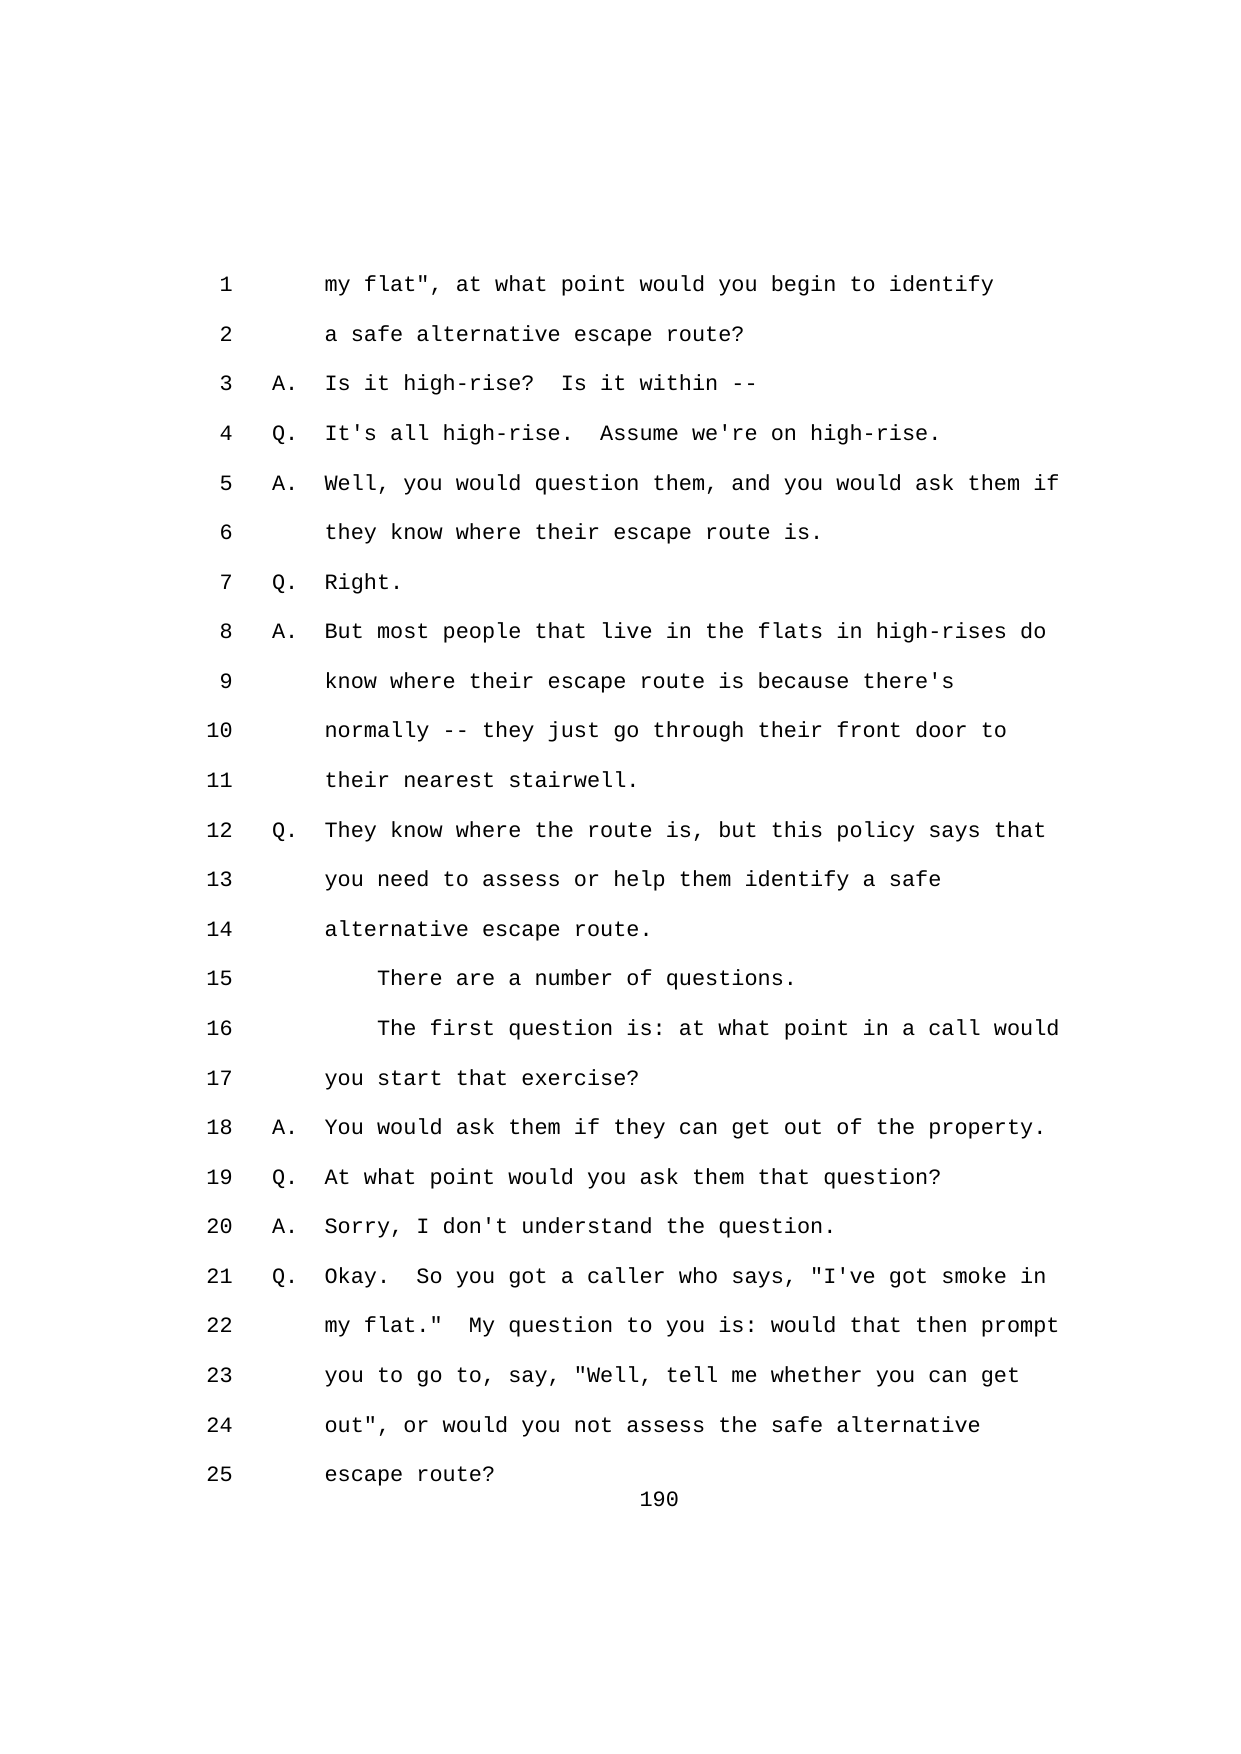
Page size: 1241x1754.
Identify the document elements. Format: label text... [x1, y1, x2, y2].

text 5 A. Well, you would question them, and you would ask them if [75, 472, 1165, 496]
text 14 alternative escape route. [75, 918, 1165, 943]
text 9 know where their escape route is because there's [75, 670, 1165, 695]
text 4 Q. It's all high-rise. Assume we're on high-rise. [75, 422, 1165, 447]
text 2 a safe alternative escape route? [75, 323, 1165, 348]
text 16 The first question is: at what point in a call would [75, 1017, 1165, 1042]
text 23 you to go to, say, "Well, tell me whether you can get [75, 1364, 1165, 1389]
text 19 Q. At what point would you ask them that question? [75, 1166, 1165, 1191]
text 25 escape route? [75, 1463, 1165, 1488]
text 24 out", or would you not assess the safe alternative [75, 1414, 1165, 1438]
text 15 There are a number of questions. [75, 967, 1165, 992]
text 12 Q. They know where the route is, but this policy says that [75, 819, 1165, 843]
text 18 A. You would ask them if they can get out of the property. [75, 1116, 1165, 1141]
text 17 you start that exercise? [75, 1067, 1165, 1091]
text 1 my flat", at what point would you begin to identify [75, 273, 1165, 298]
text 20 A. Sorry, I don't understand the question. [75, 1215, 1165, 1240]
text 7 Q. Right. [75, 571, 1165, 596]
text 190 [75, 1488, 1165, 1513]
text 6 they know where their escape route is. [75, 521, 1165, 546]
text 11 their nearest stairwell. [75, 769, 1165, 794]
text 8 A. But most people that live in the flats in high-rises do [75, 620, 1165, 645]
text 10 normally -- they just go through their front door to [75, 719, 1165, 744]
text 3 A. Is it high-rise? Is it within -- [75, 372, 1165, 397]
text 22 my flat." My question to you is: would that then prompt [75, 1314, 1165, 1339]
text 21 Q. Okay. So you got a caller who says, "I've got smoke in [75, 1265, 1165, 1290]
text 13 you need to assess or help them identify a safe [75, 868, 1165, 893]
